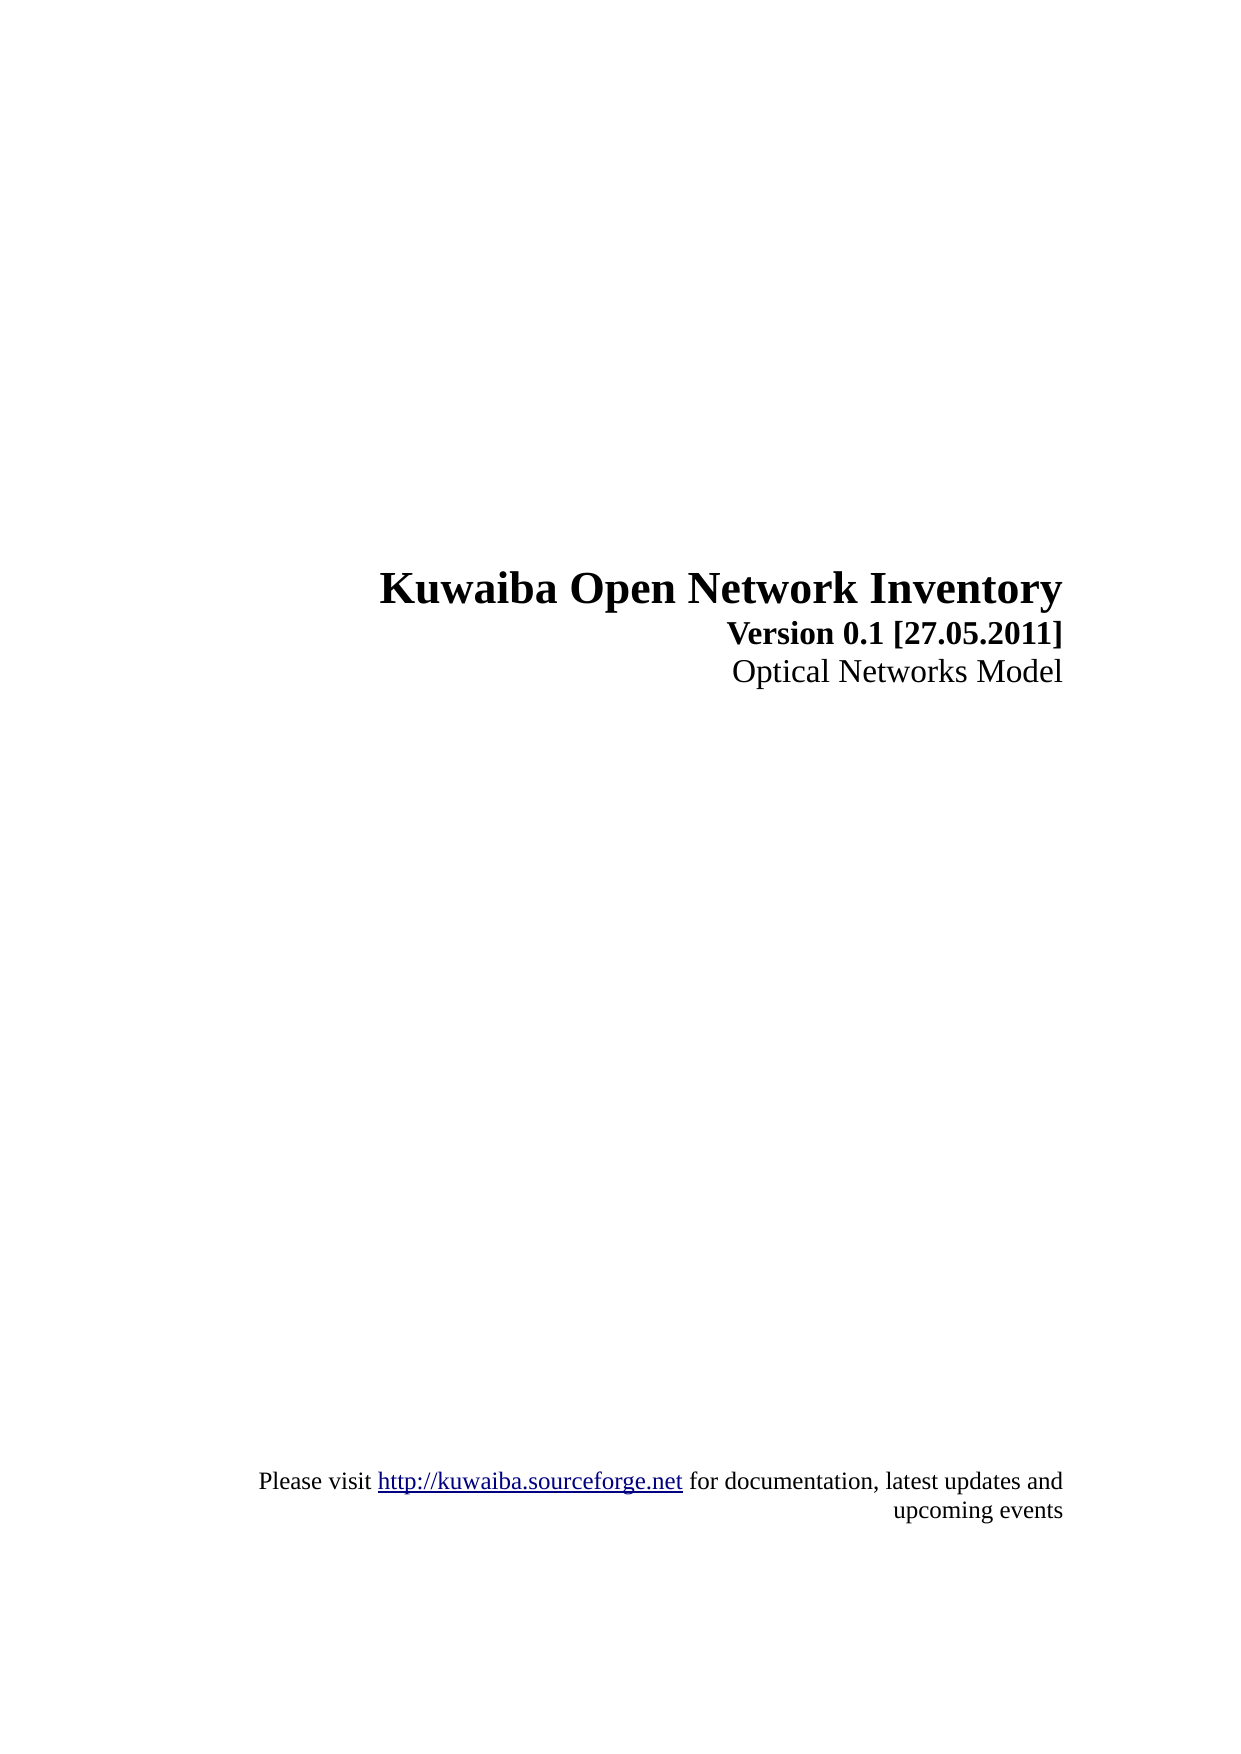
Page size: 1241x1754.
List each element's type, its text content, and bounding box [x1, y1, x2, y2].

text Version 0.1 [27.05.2011] [177, 613, 1063, 652]
text Optical Networks Model [177, 652, 1063, 690]
text Kuwaiba Open Network Inventory [177, 561, 1063, 613]
text Please visit http://kuwaiba.sourceforge.net for documentation, latest updates and upcoming events [177, 1466, 1063, 1524]
